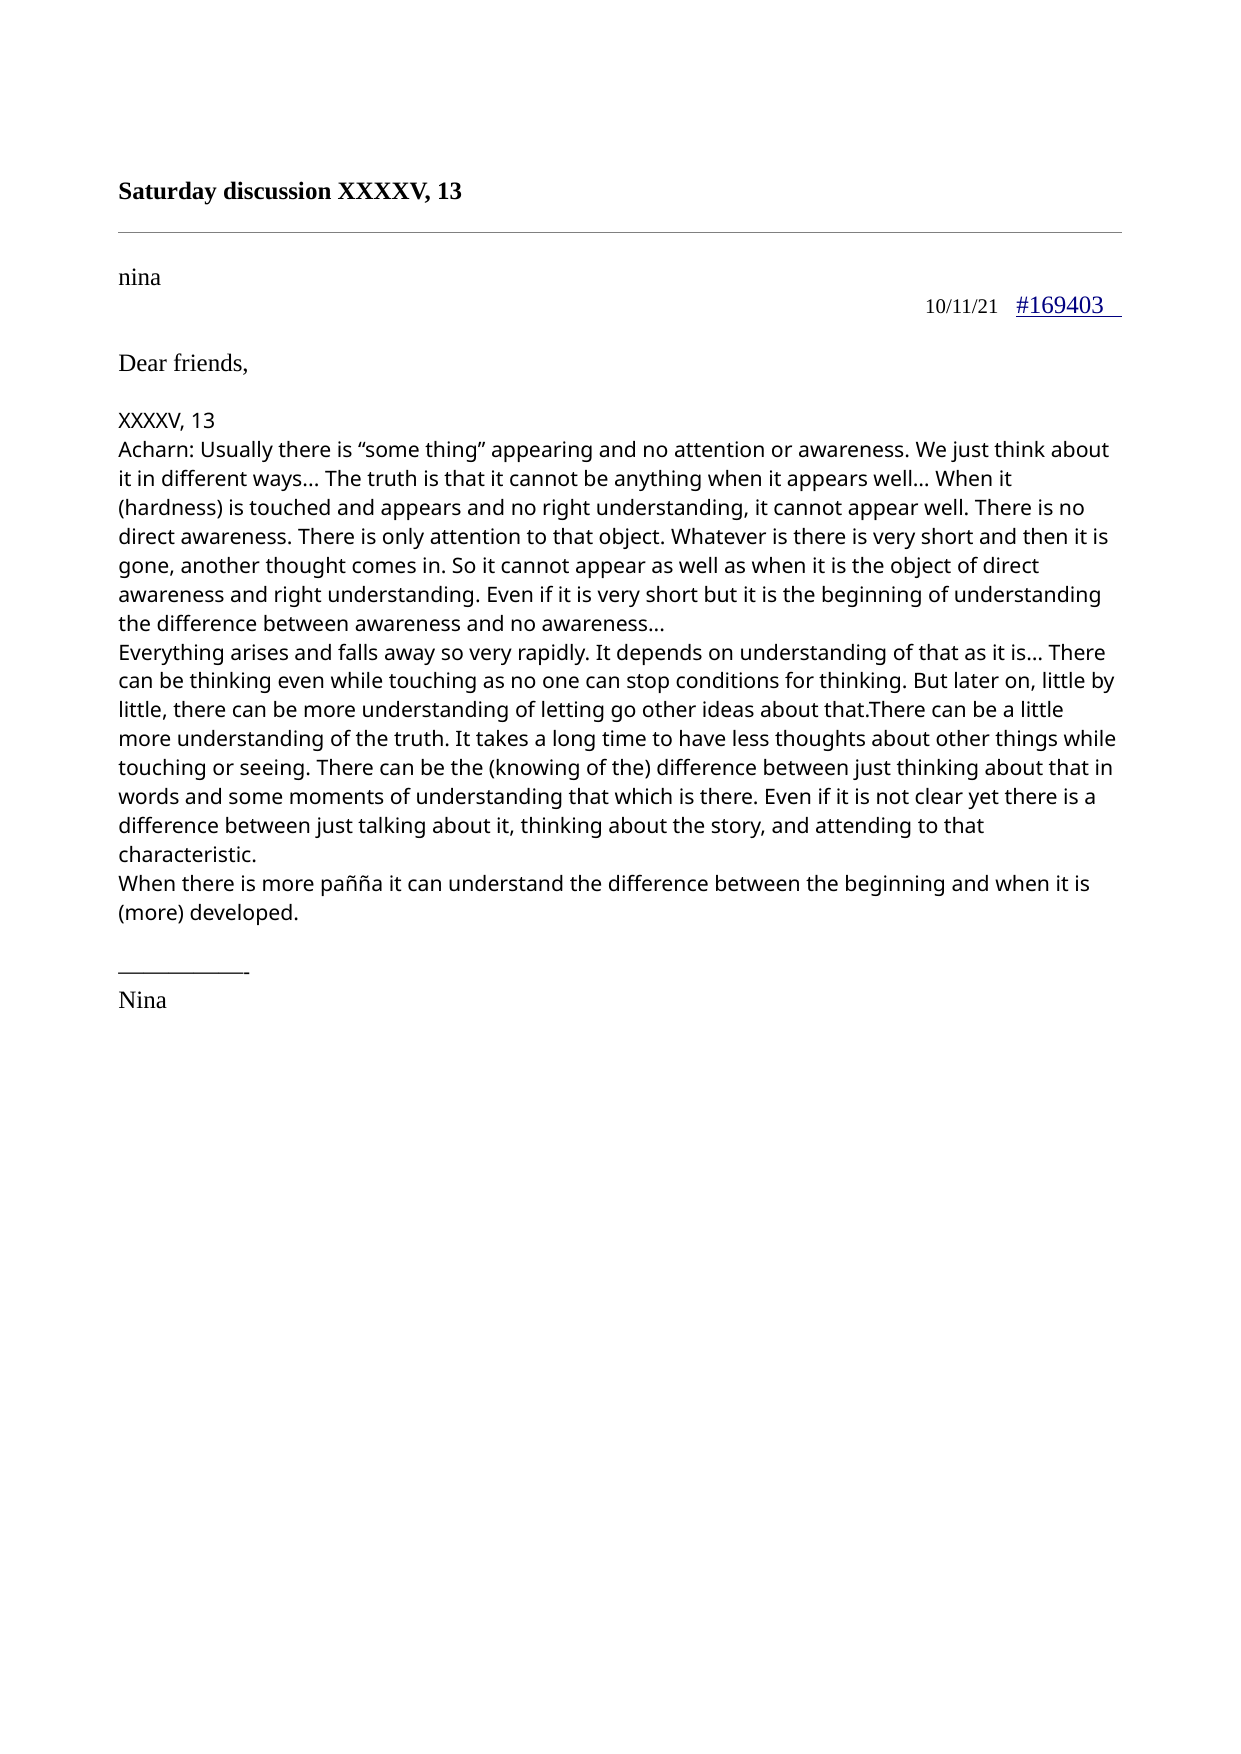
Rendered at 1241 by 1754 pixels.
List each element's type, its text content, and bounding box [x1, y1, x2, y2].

subtitle Saturday discussion XXXXV, 13 [118, 176, 1122, 205]
table_header nina 10/11/21 #169403 Dear friends, XXXXV, 13 Acharn: Usually there is “some thing” appearing and no attention or awareness. We just think about it in different ways... The truth is that it cannot be anything when it appears well… When it (hardness) is touched and appears and no right understanding, it cannot appear well. There is no direct awareness. There is only attention to that object. Whatever is there is very short and then it is gone, another thought comes in. So it cannot appear as well as when it is the object of direct awareness and right understanding. Even if it is very short but it is the beginning of understanding the difference between awareness and no awareness... Everything arises and falls away so very rapidly. It depends on understanding of that as it is… There can be thinking even while touching as no one can stop conditions for thinking. But later on, little by little, there can be more understanding of letting go other ideas about that.There can be a little more understanding of the truth. It takes a long time to have less thoughts about other things while touching or seeing. There can be the (knowing of the) difference between just thinking about that in words and some moments of understanding that which is there. Even if it is not clear yet there is a difference between just talking about it, thinking about the story, and attending to that characteristic. When there is more pañña it can understand the difference between the beginning and when it is (more) developed. —————- Nina [118, 233, 1122, 1014]
